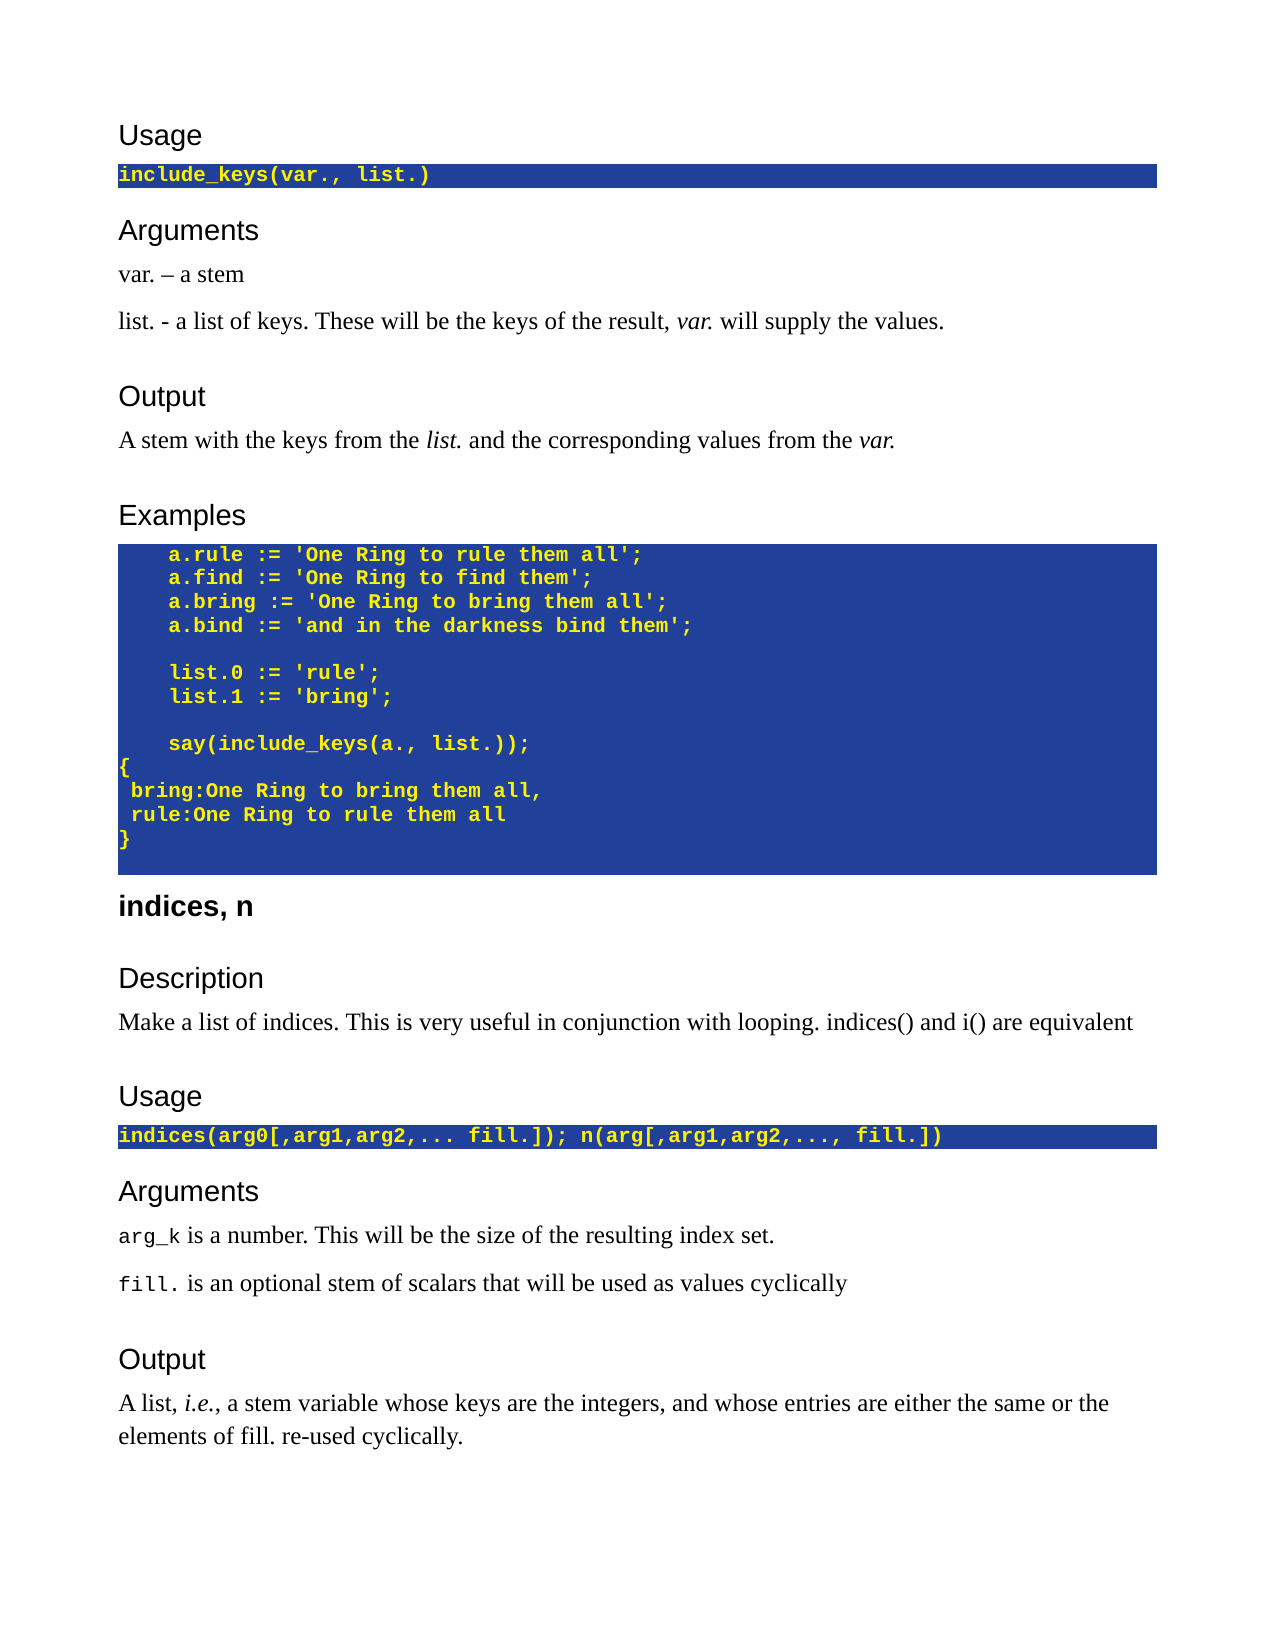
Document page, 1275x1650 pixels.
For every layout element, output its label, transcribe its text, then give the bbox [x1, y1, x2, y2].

subtitle Examples [118, 498, 1157, 531]
subtitle Output [118, 379, 1157, 413]
text include_keys(var., list.) [118, 164, 1157, 188]
subtitle Arguments [118, 213, 1157, 246]
text a.find := 'One Ring to find them'; [118, 567, 1157, 591]
text a.bring := 'One Ring to bring them all'; [118, 591, 1157, 615]
text list.1 := 'bring'; [118, 686, 1157, 709]
text rule:One Ring to rule them all [118, 804, 1157, 827]
subtitle Usage [118, 118, 1157, 152]
text list. - a list of keys. These will be the keys of the result, var. will supply the values. [118, 306, 1157, 335]
subtitle Usage [118, 1079, 1157, 1113]
text bring:One Ring to bring them all, [118, 780, 1157, 804]
subtitle Description [118, 961, 1157, 994]
text a.bind := 'and in the darkness bind them'; [118, 615, 1157, 638]
subtitle indices, n [118, 889, 1157, 923]
text A stem with the keys from the list. and the corresponding values from the var. [118, 425, 1157, 454]
subtitle Arguments [118, 1174, 1157, 1207]
text arg_k is a number. This will be the size of the resulting index set. [118, 1220, 1157, 1249]
text list.0 := 'rule'; [118, 662, 1157, 686]
text indices(arg0[,arg1,arg2,... fill.]); n(arg[,arg1,arg2,..., fill.]) [118, 1125, 1157, 1149]
text fill. is an optional stem of scalars that will be used as values cyclically [118, 1268, 1157, 1298]
subtitle Output [118, 1342, 1157, 1376]
text } [118, 827, 1157, 851]
text a.rule := 'One Ring to rule them all'; [118, 544, 1157, 567]
text Make a list of indices. This is very useful in conjunction with looping. indices() and i() are equivalent [118, 1007, 1157, 1035]
text { [118, 757, 1157, 780]
text say(include_keys(a., list.)); [118, 733, 1157, 757]
text var. – a stem [118, 259, 1157, 288]
text A list, i.e., a stem variable whose keys are the integers, and whose entries are either the same or the elements of fill. re-used cyclically. [118, 1388, 1157, 1450]
